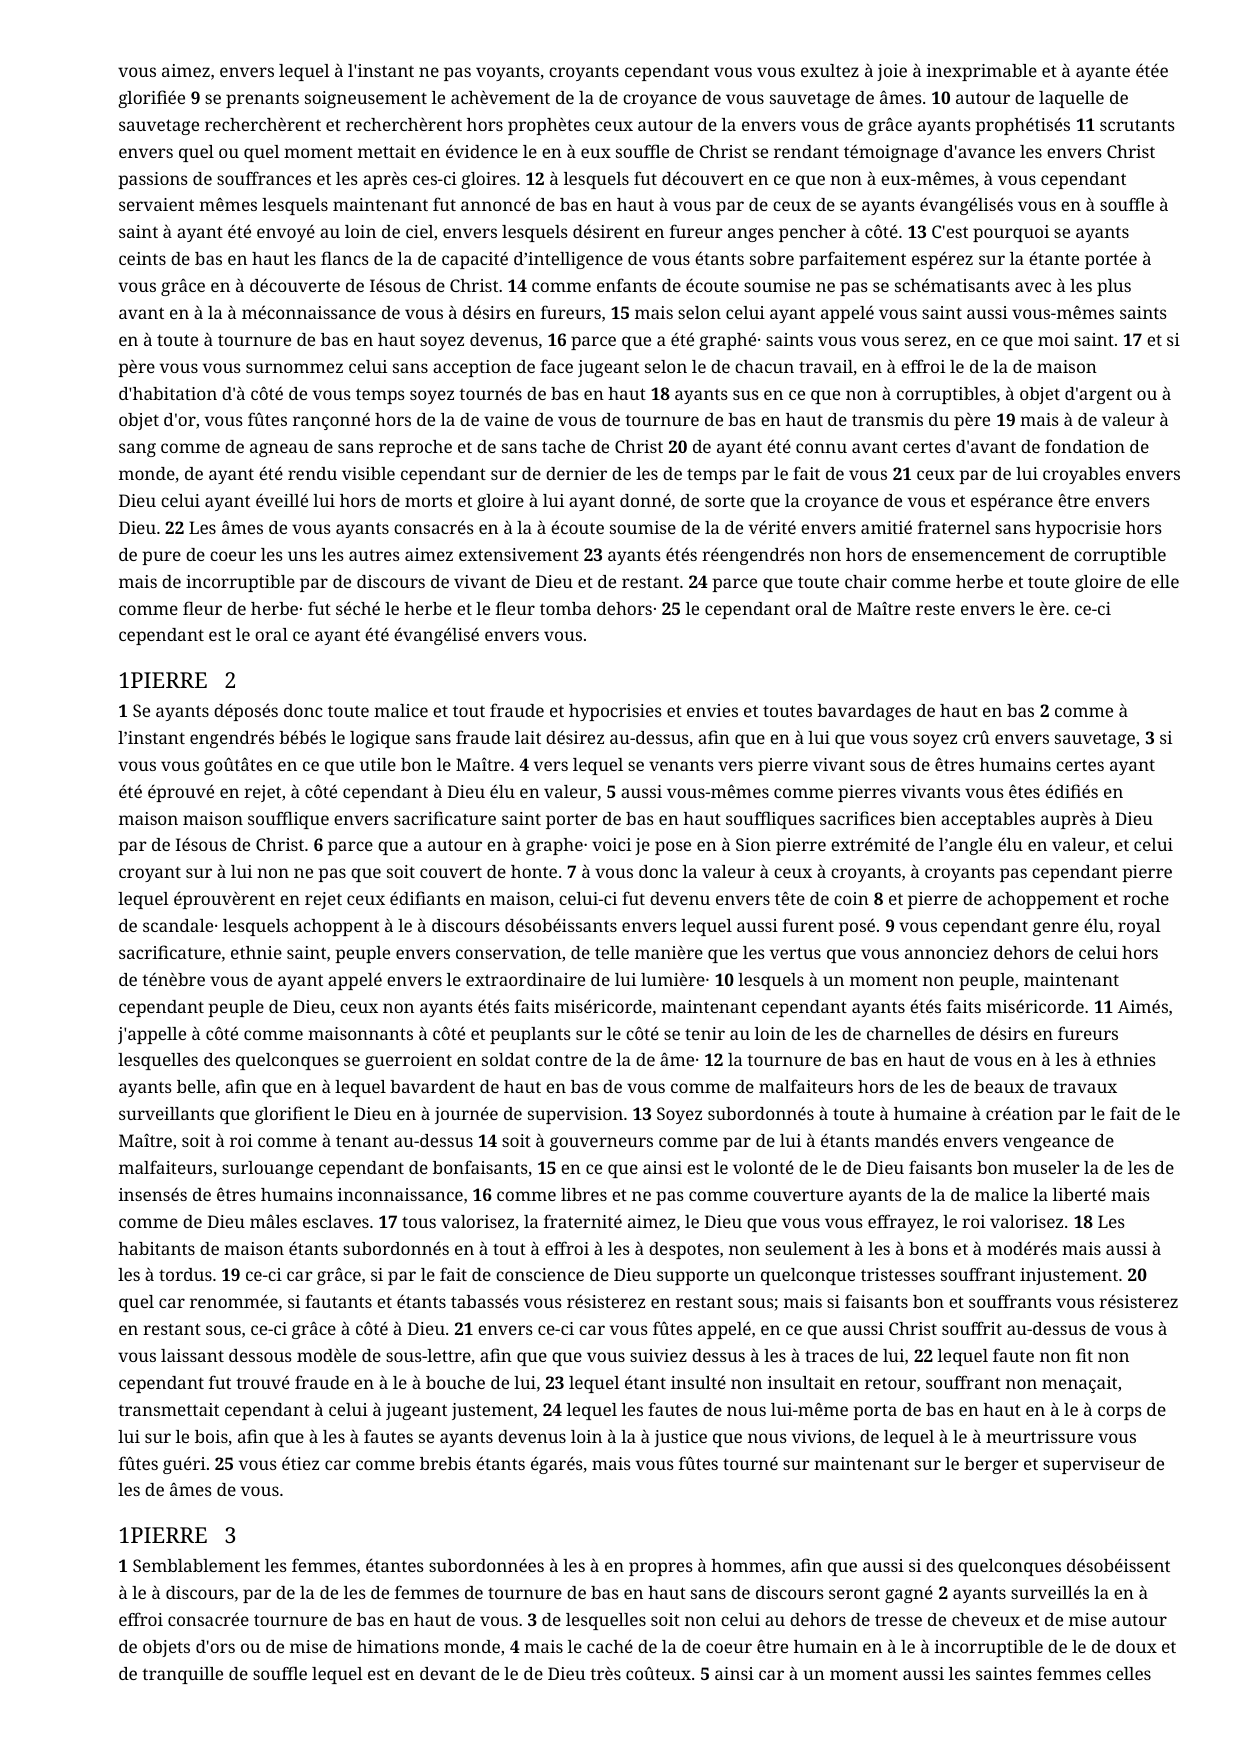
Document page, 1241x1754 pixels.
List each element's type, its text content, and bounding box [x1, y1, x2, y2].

text 1 Se ayants déposés donc toute malice et tout fraude et hypocrisies et envies et toutes bavardages de haut en bas 2 comme à l’instant engendrés bébés le logique sans fraude lait désirez au-dessus, afin que en à lui que vous soyez crû envers sauvetage, 3 si vous vous goûtâtes en ce que utile bon le Maître. 4 vers lequel se venants vers pierre vivant sous de êtres humains certes ayant été éprouvé en rejet, à côté cependant à Dieu élu en valeur, 5 aussi vous-mêmes comme pierres vivants vous êtes édifiés en maison maison soufflique envers sacrificature saint porter de bas en haut souffliques sacrifices bien acceptables auprès à Dieu par de Iésous de Christ. 6 parce que a autour en à graphe· voici je pose en à Sion pierre extrémité de l’angle élu en valeur, et celui croyant sur à lui non ne pas que soit couvert de honte. 7 à vous donc la valeur à ceux à croyants, à croyants pas cependant pierre lequel éprouvèrent en rejet ceux édifiants en maison, celui-ci fut devenu envers tête de coin 8 et pierre de achoppement et roche de scandale· lesquels achoppent à le à discours désobéissants envers lequel aussi furent posé. 9 vous cependant genre élu, royal sacrificature, ethnie saint, peuple envers conservation, de telle manière que les vertus que vous annonciez dehors de celui hors de ténèbre vous de ayant appelé envers le extraordinaire de lui lumière· 10 lesquels à un moment non peuple, maintenant cependant peuple de Dieu, ceux non ayants étés faits miséricorde, maintenant cependant ayants étés faits miséricorde. 11 Aimés, j'appelle à côté comme maisonnants à côté et peuplants sur le côté se tenir au loin de les de charnelles de désirs en fureurs lesquelles des quelconques se guerroient en soldat contre de la de âme· 12 la tournure de bas en haut de vous en à les à ethnies ayants belle, afin que en à lequel bavardent de haut en bas de vous comme de malfaiteurs hors de les de beaux de travaux surveillants que glorifient le Dieu en à journée de supervision. 13 Soyez subordonnés à toute à humaine à création par le fait de le Maître, soit à roi comme à tenant au-dessus 14 soit à gouverneurs comme par de lui à étants mandés envers vengeance de malfaiteurs, surlouange cependant de bonfaisants, 15 en ce que ainsi est le volonté de le de Dieu faisants bon museler la de les de insensés de êtres humains inconnaissance, 16 comme libres et ne pas comme couverture ayants de la de malice la liberté mais comme de Dieu mâles esclaves. 17 tous valorisez, la fraternité aimez, le Dieu que vous vous effrayez, le roi valorisez. 18 Les habitants de maison étants subordonnés en à tout à effroi à les à despotes, non seulement à les à bons et à modérés mais aussi à les à tordus. 19 ce-ci car grâce, si par le fait de conscience de Dieu supporte un quelconque tristesses souffrant injustement. 20 quel car renommée, si fautants et étants tabassés vous résisterez en restant sous; mais si faisants bon et souffrants vous résisterez en restant sous, ce-ci grâce à côté à Dieu. 21 envers ce-ci car vous fûtes appelé, en ce que aussi Christ souffrit au-dessus de vous à vous laissant dessous modèle de sous-lettre, afin que que vous suiviez dessus à les à traces de lui, 22 lequel faute non fit non cependant fut trouvé fraude en à le à bouche de lui, 23 lequel étant insulté non insultait en retour, souffrant non menaçait, transmettait cependant à celui à jugeant justement, 24 lequel les fautes de nous lui-même porta de bas en haut en à le à corps de lui sur le bois, afin que à les à fautes se ayants devenus loin à la à justice que nous vivions, de lequel à le à meurtrissure vous fûtes guéri. 25 vous étiez car comme brebis étants égarés, mais vous fûtes tourné sur maintenant sur le berger et superviseur de les de âmes de vous. [118, 699, 1181, 1502]
text 1 Semblablement les femmes, étantes subordonnées à les à en propres à hommes, afin que aussi si des quelconques désobéissent à le à discours, par de la de les de femmes de tournure de bas en haut sans de discours seront gagné 2 ayants surveillés la en à effroi consacrée tournure de bas en haut de vous. 3 de lesquelles soit non celui au dehors de tresse de cheveux et de mise autour de objets d'ors ou de mise de himations monde, 4 mais le caché de la de coeur être humain en à le à incorruptible de le de doux et de tranquille de souffle lequel est en devant de le de Dieu très coûteux. 5 ainsi car à un moment aussi les saintes femmes celles [118, 1554, 1181, 1685]
text 1PIERRE 2 [118, 665, 1181, 695]
text vous aimez, envers lequel à l'instant ne pas voyants, croyants cependant vous vous exultez à joie à inexprimable et à ayante étée glorifiée 9 se prenants soigneusement le achèvement de la de croyance de vous sauvetage de âmes. 10 autour de laquelle de sauvetage recherchèrent et recherchèrent hors prophètes ceux autour de la envers vous de grâce ayants prophétisés 11 scrutants envers quel ou quel moment mettait en évidence le en à eux souffle de Christ se rendant témoignage d'avance les envers Christ passions de souffrances et les après ces-ci gloires. 12 à lesquels fut découvert en ce que non à eux-mêmes, à vous cependant servaient mêmes lesquels maintenant fut annoncé de bas en haut à vous par de ceux de se ayants évangélisés vous en à souffle à saint à ayant été envoyé au loin de ciel, envers lesquels désirent en fureur anges pencher à côté. 13 C'est pourquoi se ayants ceints de bas en haut les flancs de la de capacité d’intelligence de vous étants sobre parfaitement espérez sur la étante portée à vous grâce en à découverte de Iésous de Christ. 14 comme enfants de écoute soumise ne pas se schématisants avec à les plus avant en à la à méconnaissance de vous à désirs en fureurs, 15 mais selon celui ayant appelé vous saint aussi vous-mêmes saints en à toute à tournure de bas en haut soyez devenus, 16 parce que a été graphé· saints vous vous serez, en ce que moi saint. 17 et si père vous vous surnommez celui sans acception de face jugeant selon le de chacun travail, en à effroi le de la de maison d'habitation d'à côté de vous temps soyez tournés de bas en haut 18 ayants sus en ce que non à corruptibles, à objet d'argent ou à objet d'or, vous fûtes rançonné hors de la de vaine de vous de tournure de bas en haut de transmis du père 19 mais à de valeur à sang comme de agneau de sans reproche et de sans tache de Christ 20 de ayant été connu avant certes d'avant de fondation de monde, de ayant été rendu visible cependant sur de dernier de les de temps par le fait de vous 21 ceux par de lui croyables envers Dieu celui ayant éveillé lui hors de morts et gloire à lui ayant donné, de sorte que la croyance de vous et espérance être envers Dieu. 22 Les âmes de vous ayants consacrés en à la à écoute soumise de la de vérité envers amitié fraternel sans hypocrisie hors de pure de coeur les uns les autres aimez extensivement 23 ayants étés réengendrés non hors de ensemencement de corruptible mais de incorruptible par de discours de vivant de Dieu et de restant. 24 parce que toute chair comme herbe et toute gloire de elle comme fleur de herbe· fut séché le herbe et le fleur tomba dehors· 25 le cependant oral de Maître reste envers le ère. ce-ci cependant est le oral ce ayant été évangélisé envers vous. [118, 59, 1181, 647]
text 1PIERRE 3 [118, 1520, 1181, 1550]
